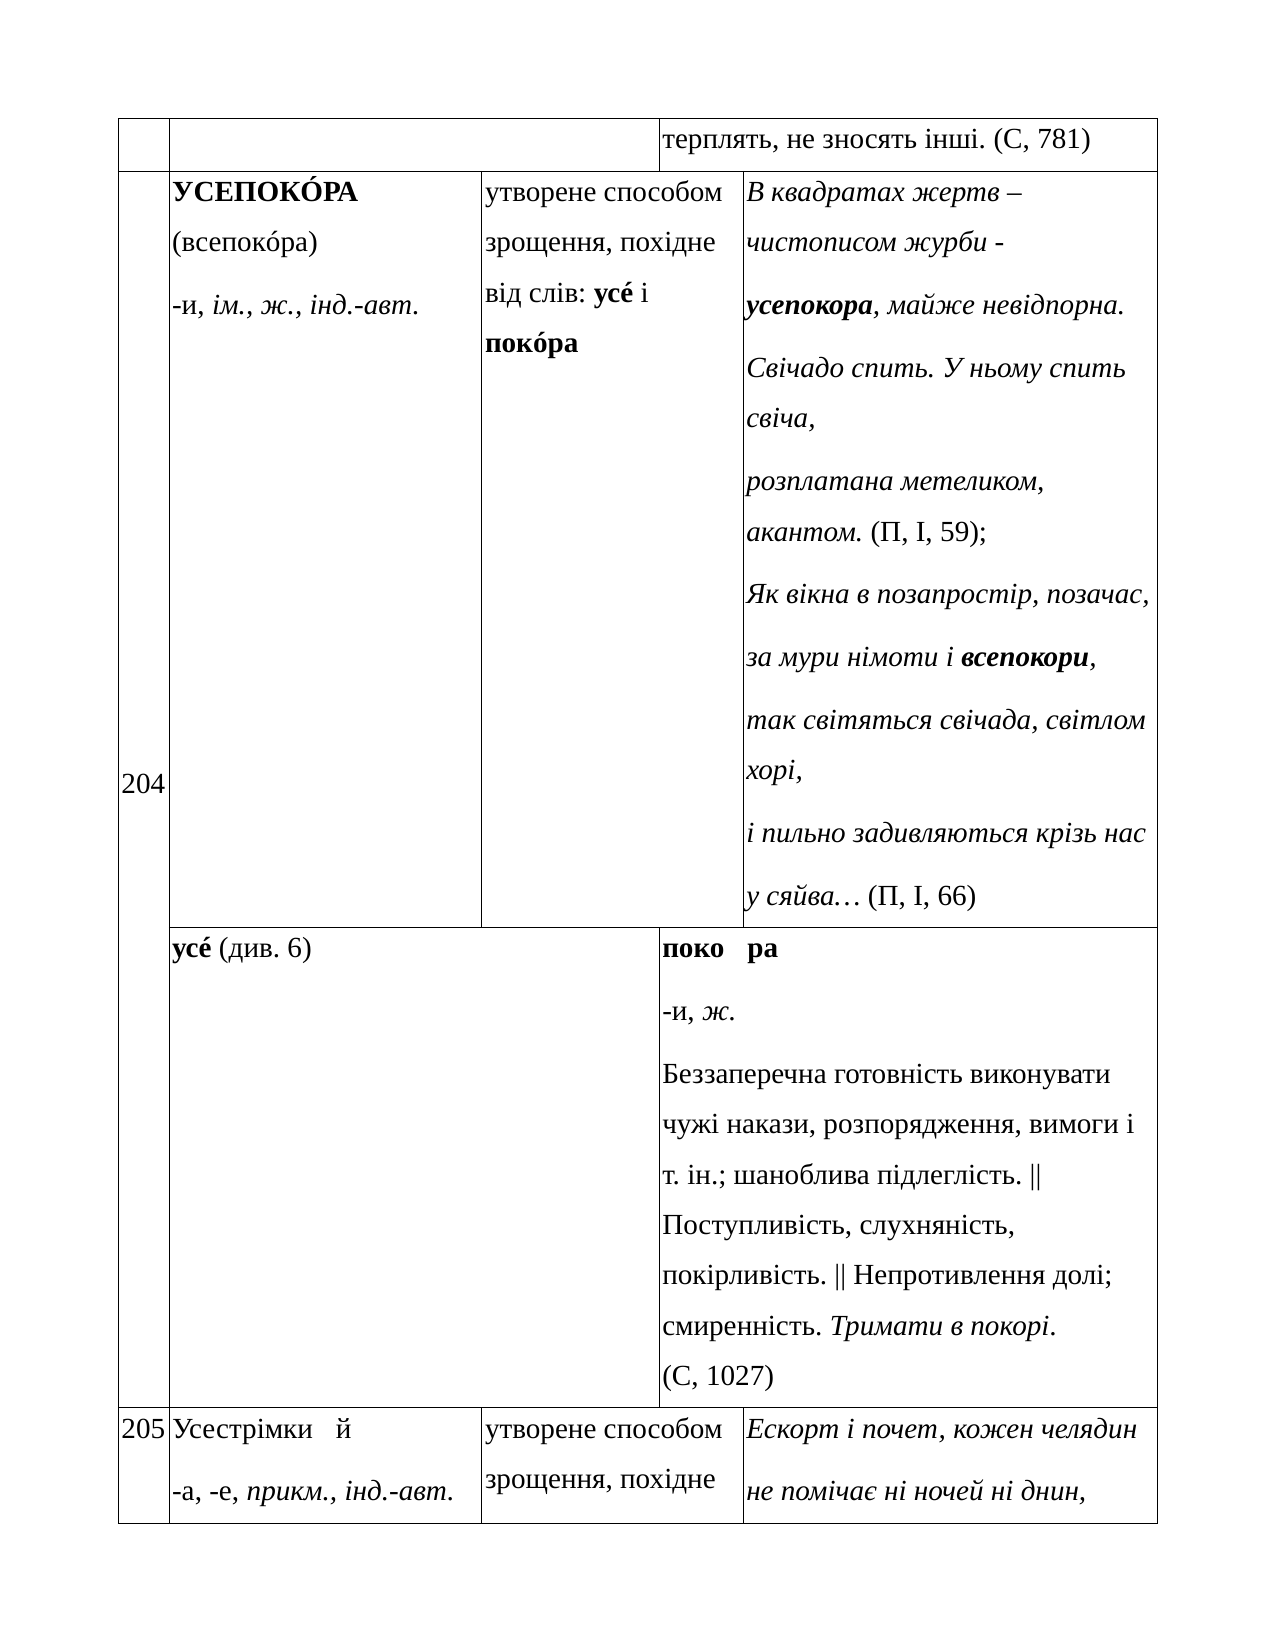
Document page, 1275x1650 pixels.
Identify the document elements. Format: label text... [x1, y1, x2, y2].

table_cell Усепокóра (всепокóра) -и, ім., ж., інд.-авт. [170, 172, 481, 927]
table_cell [170, 119, 659, 171]
table_cell Усестрімкий -а, -е, прикм., інд.-авт. [170, 1408, 481, 1523]
table_cell 205 [119, 1408, 169, 1523]
table_cell Ескорт і почет, кожен челядин не помічає ні ночей ні днин, [744, 1408, 1157, 1523]
table_cell 204 [119, 172, 169, 1407]
table_cell терплять, не зносять інші. (С, 781) [660, 119, 1157, 171]
table_cell утворене способом зрощення, похідне [482, 1408, 743, 1523]
table_cell утворене способом зрощення, похідне від слів: усé і покóра [482, 172, 743, 927]
table_cell [119, 119, 169, 171]
table_cell покора -и, ж. Беззаперечна готовність виконувати чужі накази, розпорядження, вимоги і т. ін.; шаноблива підлеглість. || Поступливість, слухняність, покірливість. || Непротивлення долі; смиренність. Тримати в покорі. (С, 1027) [660, 928, 1157, 1407]
table_cell усé (див. 6) [170, 928, 659, 1407]
table_cell В квадратах жертв – чистописом журби - усепокора, майже невідпорна. Свічадо спить. У ньому спить свіча, розплатана метеликом, акантом. (П, І, 59); Як вікна в позапростір, позачас, за мури німоти і всепокори, так світяться свічада, світлом хорі, і пильно задивляються крізь нас у сяйва… (П, І, 66) [744, 172, 1157, 927]
